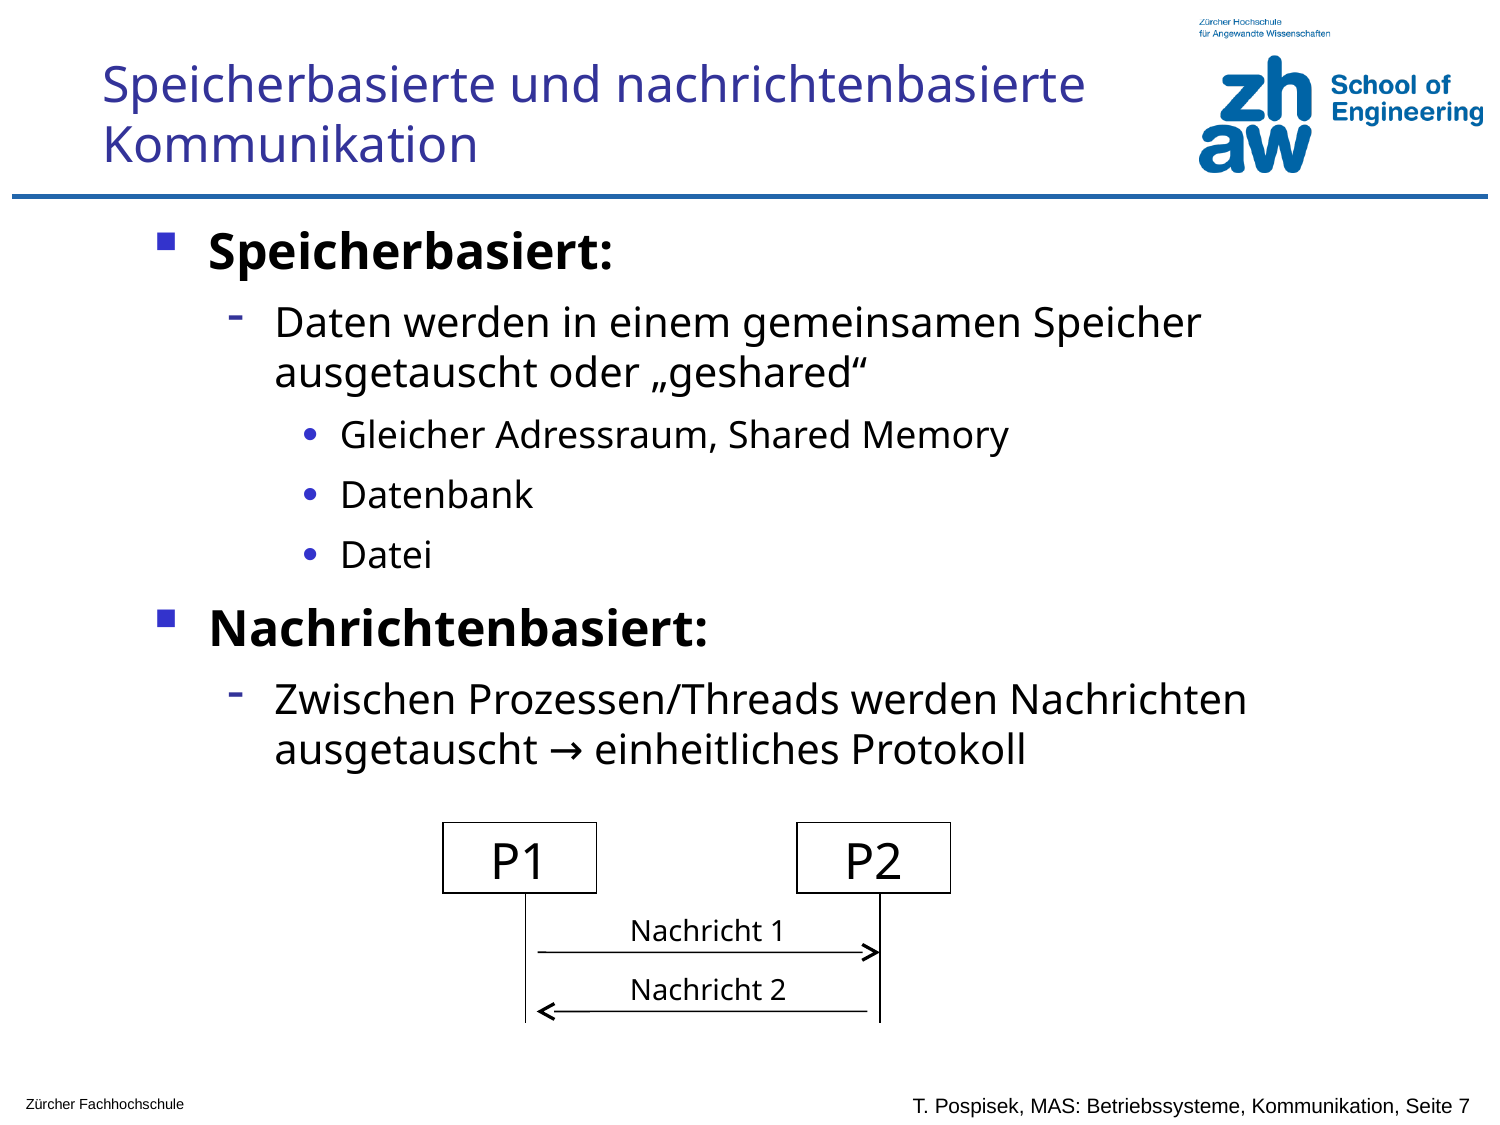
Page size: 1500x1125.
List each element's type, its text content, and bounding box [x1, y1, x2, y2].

title Speicherbasierte und nachrichtenbasierte Kommunikation [87, 42, 1376, 181]
text_box P1 [442, 822, 597, 894]
list Speicherbasiert: Daten werden in einem gemeinsamen Speicher ausgetauscht oder „geshared“ Gleicher Adressraum, Shared Memory Datenbank Datei Nachrichtenbasiert: Zwischen Prozessen/Threads werden Nachrichten ausgetauscht → einheitliches Protokoll [137, 212, 1363, 811]
picture [1199, 19, 1483, 173]
text_box P2 [797, 822, 951, 894]
text_box Nachricht 1 [614, 904, 802, 955]
text_box Nachricht 2 [614, 964, 802, 1014]
